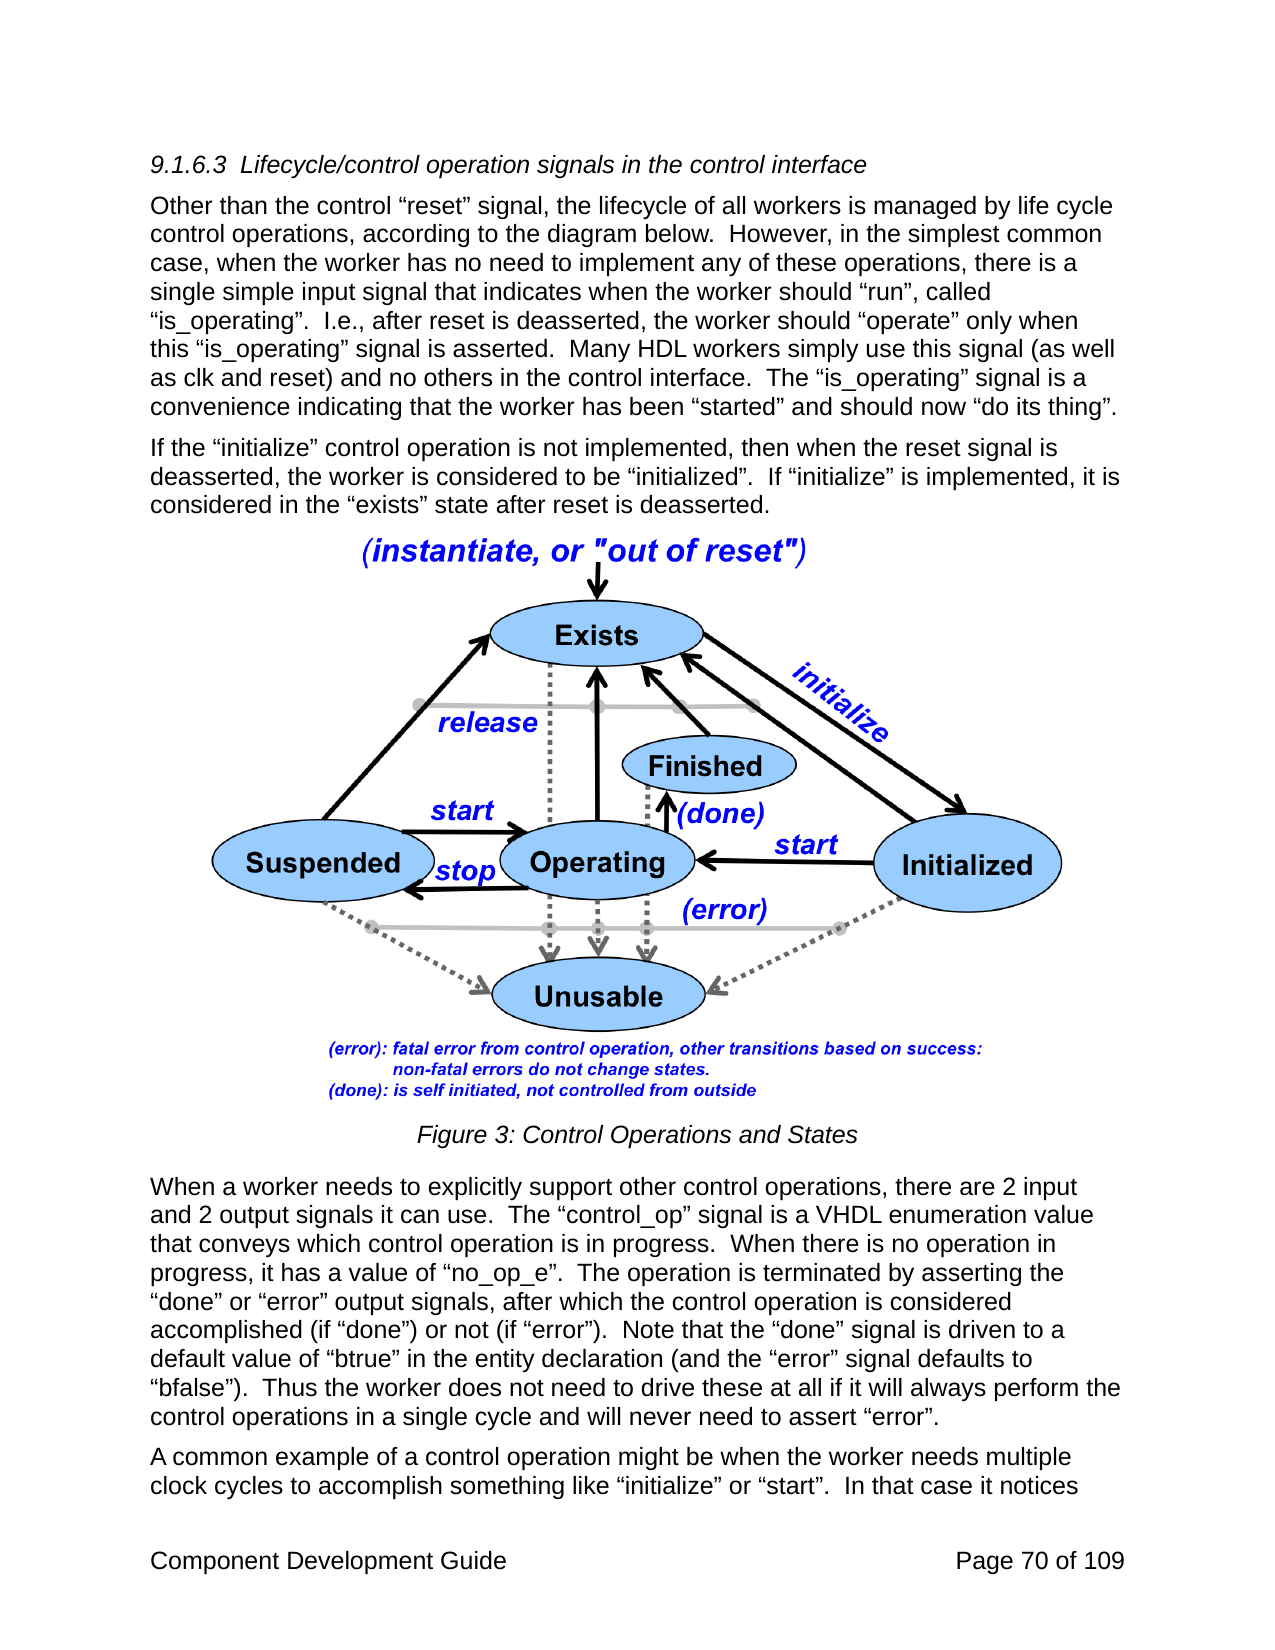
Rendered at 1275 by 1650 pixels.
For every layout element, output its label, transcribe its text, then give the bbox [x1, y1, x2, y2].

text Figure 3: Control Operations and States [150, 1120, 1125, 1149]
text A common example of a control operation might be when the worker needs multiple clock cycles to accomplish something like “initialize” or “start”. In that case it notices [150, 1442, 1125, 1500]
text If the “initialize” control operation is not implemented, then when the reset signal is deasserted, the worker is considered to be “initialized”. If “initialize” is implemented, it is considered in the “exists” state after reset is deasserted. [150, 433, 1125, 519]
text When a worker needs to explicitly support other control operations, there are 2 input and 2 output signals it can use. The “control_op” signal is a VHDL enumeration value that conveys which control operation is in progress. When there is no operation in progress, it has a value of “no_op_e”. The operation is terminated by asserting the “done” or “error” output signals, after which the control operation is considered accomplished (if “done”) or not (if “error”). Note that the “done” signal is driven to a default value of “btrue” in the entity declaration (and the “error” signal defaults to “bfalse”). Thus the worker does not need to drive these at all if it will always perform the control operations in a single cycle and will never need to assert “error”. [150, 1172, 1125, 1430]
picture [206, 527, 1069, 1106]
text Other than the control “reset” signal, the lifecycle of all workers is managed by life cycle control operations, according to the diagram below. However, in the simplest common case, when the worker has no need to implement any of these operations, there is a single simple input signal that indicates when the worker should “run”, called “is_operating”. I.e., after reset is deasserted, the worker should “operate” only when this “is_operating” signal is asserted. Many HDL workers simply use this signal (as well as clk and reset) and no others in the control interface. The “is_operating” signal is a convenience indicating that the worker has been “started” and should now “do its thing”. [150, 191, 1125, 421]
subtitle Lifecycle/control operation signals in the control interface [150, 150, 1125, 179]
